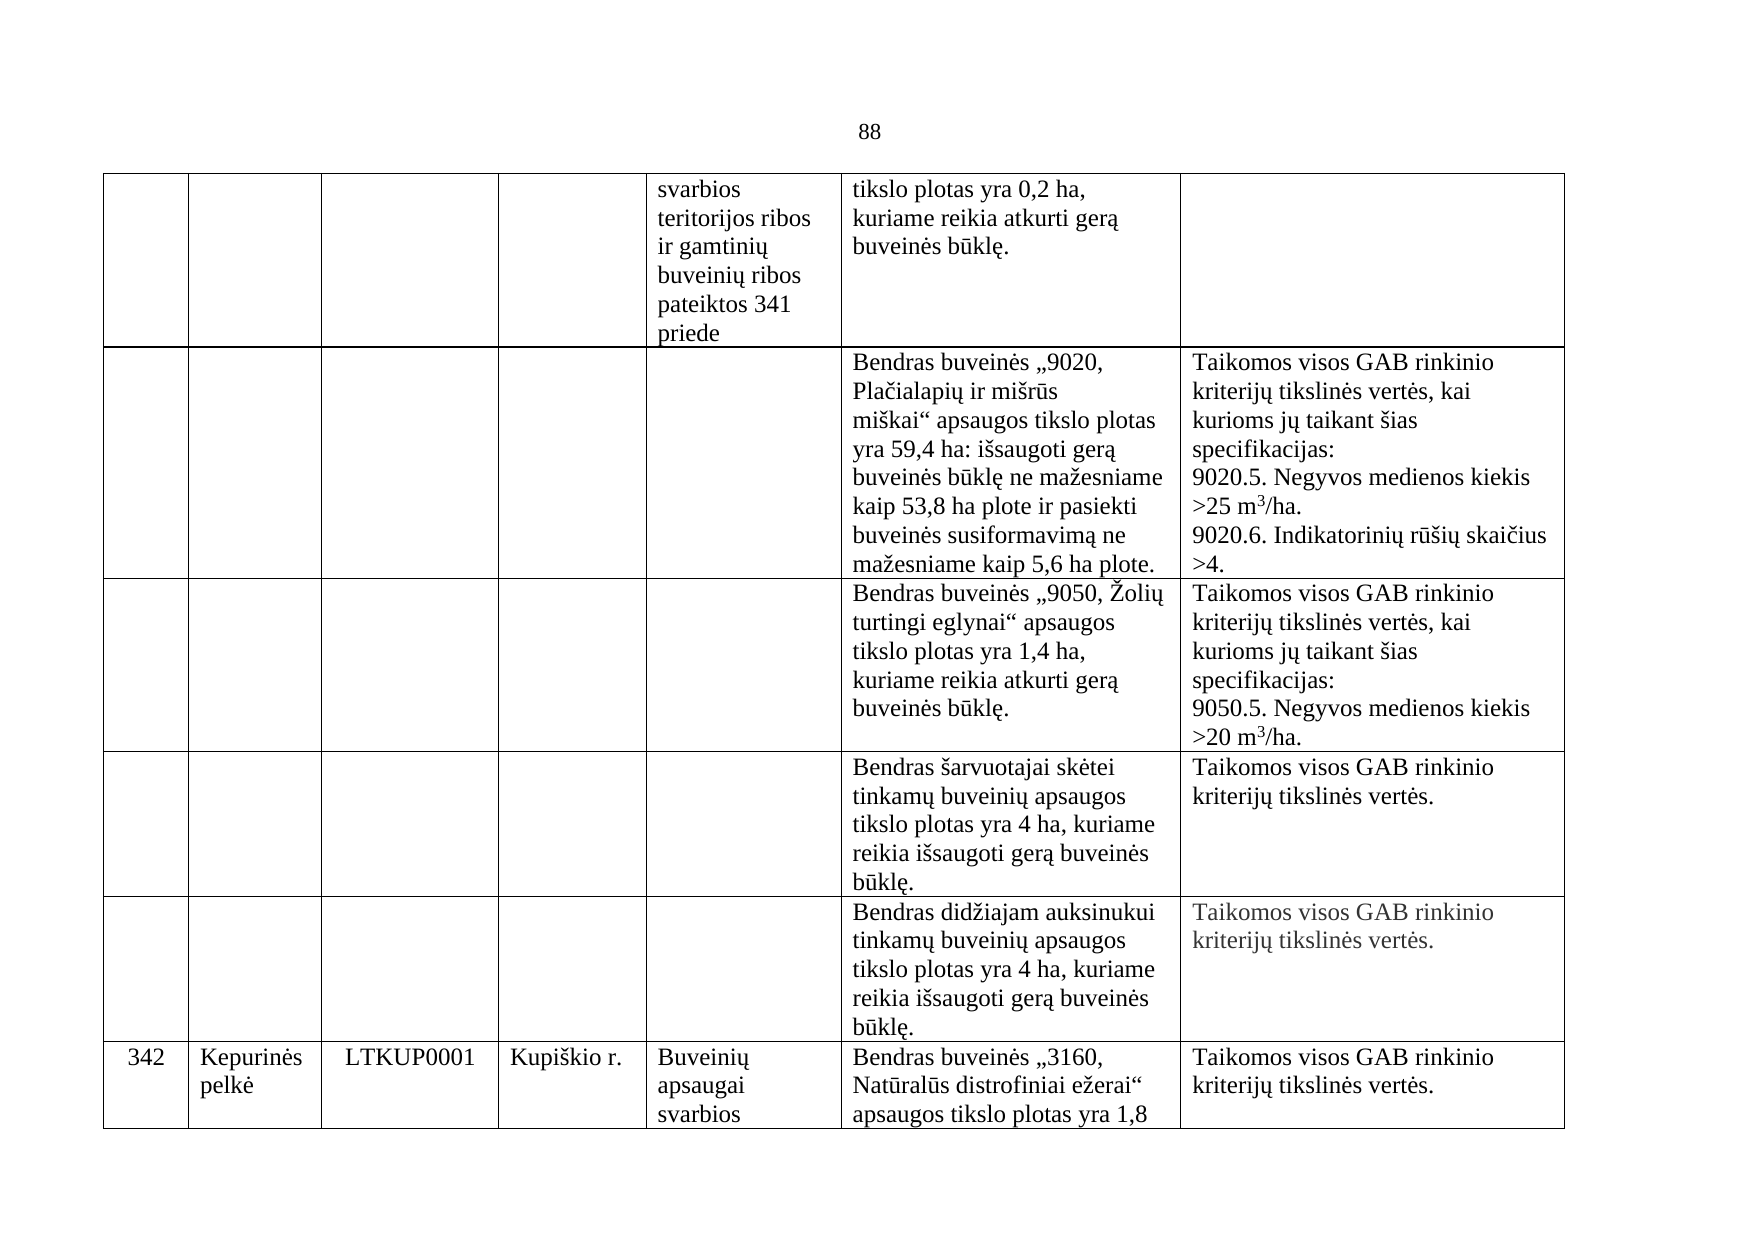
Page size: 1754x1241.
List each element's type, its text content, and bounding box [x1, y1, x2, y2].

table_cell [499, 752, 646, 896]
table_cell [647, 897, 841, 1041]
table_cell [322, 897, 498, 1041]
table_cell Taikomos visos GAB rinkinio kriterijų tikslinės vertės. [1181, 752, 1564, 896]
table_cell [647, 752, 841, 896]
table_cell [647, 579, 841, 751]
table_cell LTKUP0001 [322, 1042, 498, 1128]
table_cell [189, 752, 321, 896]
table_cell [499, 579, 646, 751]
table_cell [189, 174, 321, 346]
table_cell Taikomos visos GAB rinkinio kriterijų tikslinės vertės. [1181, 1042, 1564, 1128]
table_cell [322, 174, 498, 346]
table_cell Bendras buveinės „3160, Natūralūs distrofiniai ežerai“ apsaugos tikslo plotas yra 1,8 [842, 1042, 1180, 1128]
table_cell Taikomos visos GAB rinkinio kriterijų tikslinės vertės, kai kurioms jų taikant šias specifikacijas: 9050.5. Negyvos medienos kiekis >20 m3/ha. [1181, 579, 1564, 751]
table_cell Taikomos visos GAB rinkinio kriterijų tikslinės vertės. [1181, 897, 1564, 1041]
table_cell [322, 579, 498, 751]
table_cell [647, 348, 841, 577]
table_cell [104, 752, 188, 896]
table_cell [1181, 174, 1564, 346]
table_cell [499, 348, 646, 577]
table_cell Bendras buveinės „9020, Plačialapių ir mišrūs miškai“ apsaugos tikslo plotas yra 59,4 ha: išsaugoti gerą buveinės būklę ne mažesniame kaip 53,8 ha plote ir pasiekti buveinės susiformavimą ne mažesniame kaip 5,6 ha plote. [842, 348, 1180, 577]
table_cell [104, 897, 188, 1041]
table_cell [322, 752, 498, 896]
table_cell [322, 348, 498, 577]
table_cell Bendras šarvuotajai skėtei tinkamų buveinių apsaugos tikslo plotas yra 4 ha, kuriame reikia išsaugoti gerą buveinės būklę. [842, 752, 1180, 896]
table_cell [499, 174, 646, 346]
table_cell [189, 579, 321, 751]
table_cell svarbios teritorijos ribos ir gamtinių buveinių ribos pateiktos 341 priede [647, 174, 841, 346]
table_cell [104, 174, 188, 346]
table_cell [189, 348, 321, 577]
table_cell [104, 348, 188, 577]
table_cell Kupiškio r. [499, 1042, 646, 1128]
table_cell Bendras didžiajam auksinukui tinkamų buveinių apsaugos tikslo plotas yra 4 ha, kuriame reikia išsaugoti gerą buveinės būklę. [842, 897, 1180, 1041]
table_cell [189, 897, 321, 1041]
table_cell Kepurinės pelkė [189, 1042, 321, 1128]
table_cell [104, 579, 188, 751]
table_cell 342 [104, 1042, 188, 1128]
table_cell Buveinių apsaugai svarbios [647, 1042, 841, 1128]
table_cell tikslo plotas yra 0,2 ha, kuriame reikia atkurti gerą buveinės būklę. [842, 174, 1180, 346]
table_cell Taikomos visos GAB rinkinio kriterijų tikslinės vertės, kai kurioms jų taikant šias specifikacijas: 9020.5. Negyvos medienos kiekis >25 m3/ha. 9020.6. Indikatorinių rūšių skaičius >4. [1181, 348, 1564, 577]
table_cell [499, 897, 646, 1041]
table_cell Bendras buveinės „9050, Žolių turtingi eglynai“ apsaugos tikslo plotas yra 1,4 ha, kuriame reikia atkurti gerą buveinės būklę. [842, 579, 1180, 751]
